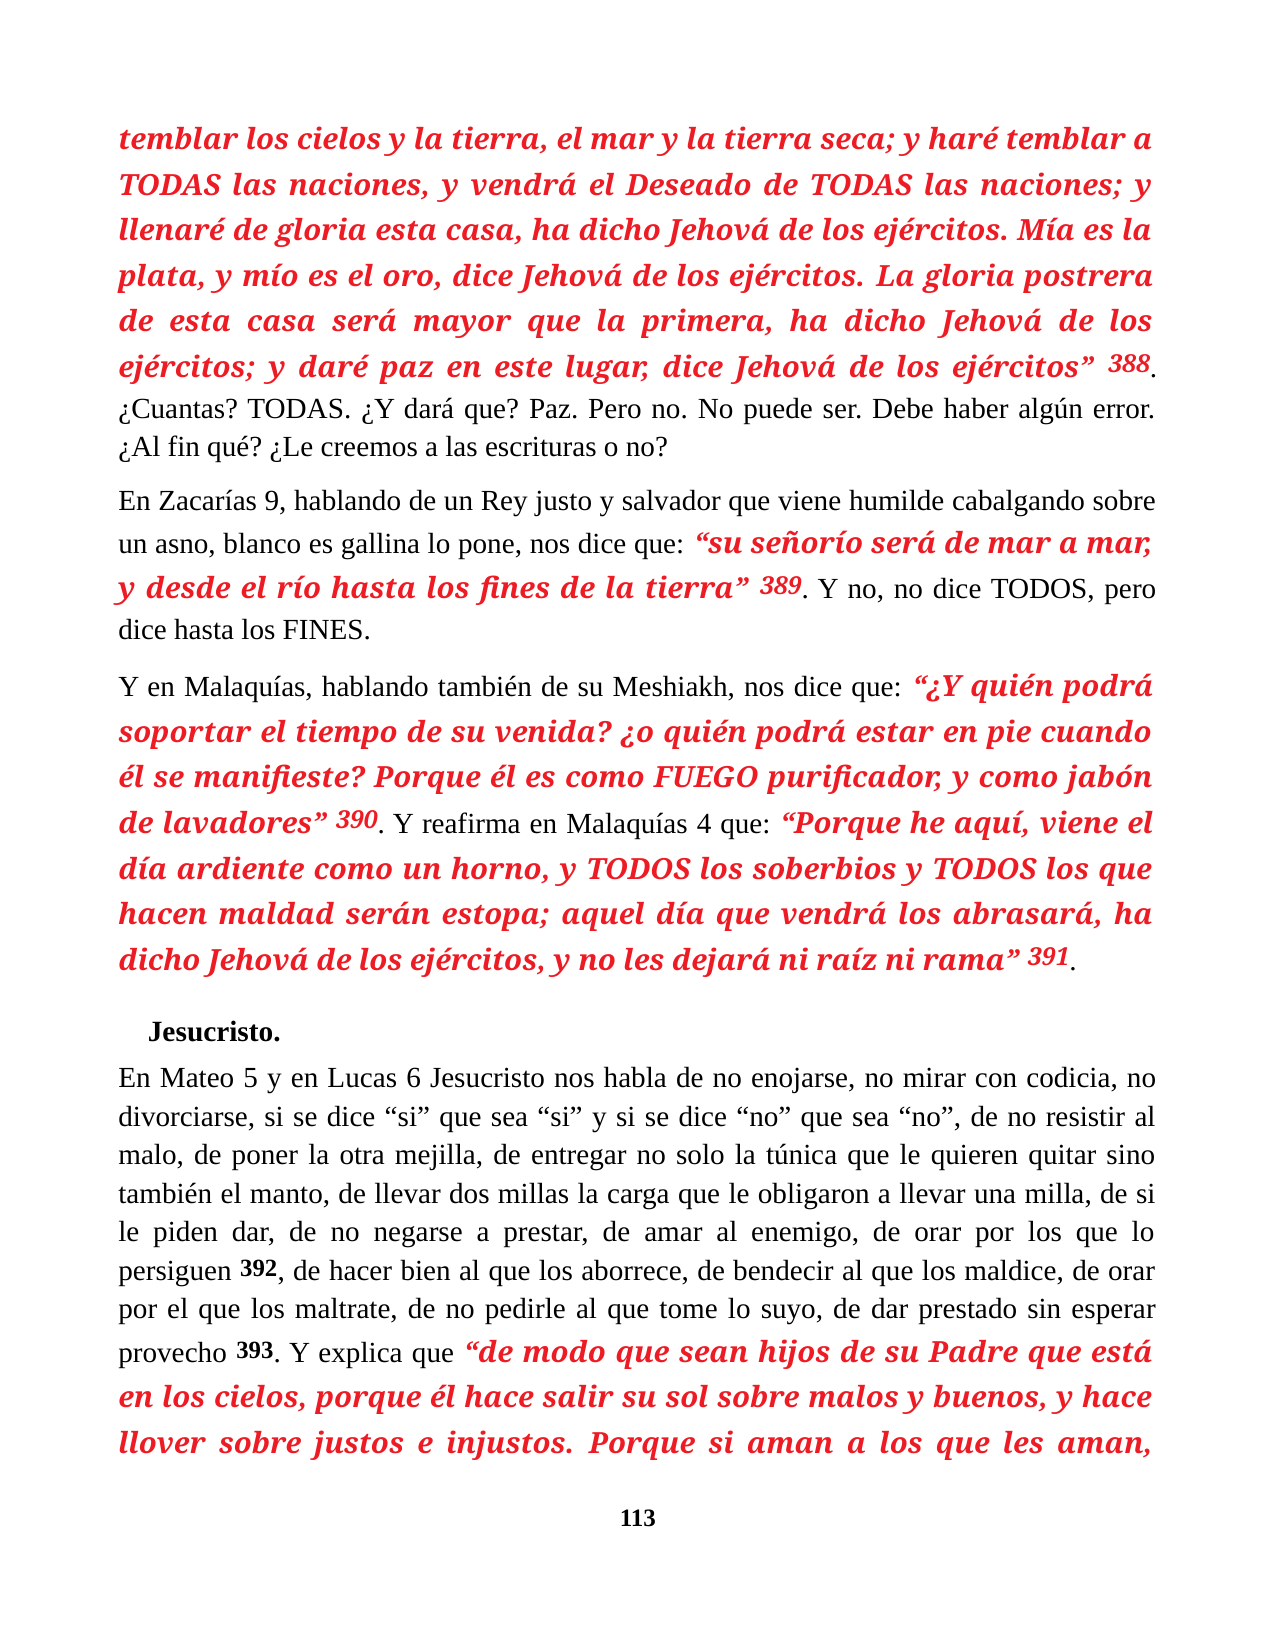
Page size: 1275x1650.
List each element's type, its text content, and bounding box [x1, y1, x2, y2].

subtitle Jesucristo. [148, 1014, 1157, 1048]
text temblar los cielos y la tierra, el mar y la tierra seca; y haré temblar a TODAS las naciones, y vendrá el Deseado de TODAS las naciones; y llenaré de gloria esta casa, ha dicho Jehová de los ejércitos. Mía es la plata, y mío es el oro, dice Jehová de los ejércitos. La gloria postrera de esta casa será mayor que la primera, ha dicho Jehová de los ejércitos; y daré paz en este lugar, dice Jehová de los ejércitos” . ¿Cuantas? TODAS. ¿Y dará que? Paz. Pero no. No puede ser. Debe haber algún error. ¿Al fin qué? ¿Le creemos a las escrituras o no? [118, 118, 1157, 463]
text En Mateo 5 y en Lucas 6 Jesucristo nos habla de no enojarse, no mirar con codicia, no divorciarse, si se dice “si” que sea “si” y si se dice “no” que sea “no”, de no resistir al malo, de poner la otra mejilla, de entregar no solo la túnica que le quieren quitar sino también el manto, de llevar dos millas la carga que le obligaron a llevar una milla, de si le piden dar, de no negarse a prestar, de amar al enemigo, de orar por los que lo persiguen , de hacer bien al que los aborrece, de bendecir al que los maldice, de orar por el que los maltrate, de no pedirle al que tome lo suyo, de dar prestado sin esperar provecho . Y explica que “de modo que sean hijos de su Padre que está en los cielos, porque él hace salir su sol sobre malos y buenos, y hace llover sobre justos e injustos. Porque si aman a los que les aman, [118, 1060, 1157, 1462]
text En Zacarías 9, hablando de un Rey justo y salvador que viene humilde cabalgando sobre un asno, blanco es gallina lo pone, nos dice que: “su señorío será de mar a mar, y desde el río hasta los fines de la tierra” . Y no, no dice TODOS, pero dice hasta los FINES. [118, 483, 1157, 646]
text Y en Malaquías, hablando también de su Meshiakh, nos dice que: “¿Y quién podrá soportar el tiempo de su venida? ¿o quién podrá estar en pie cuando él se manifieste? Porque él es como FUEGO purificador, y como jabón de lavadores” . Y reafirma en Malaquías 4 que: “Porque he aquí, viene el día ardiente como un horno, y TODOS los soberbios y TODOS los que hacen maldad serán estopa; aquel día que vendrá los abrasará, ha dicho Jehová de los ejércitos, y no les dejará ni raíz ni rama” . [118, 666, 1157, 979]
